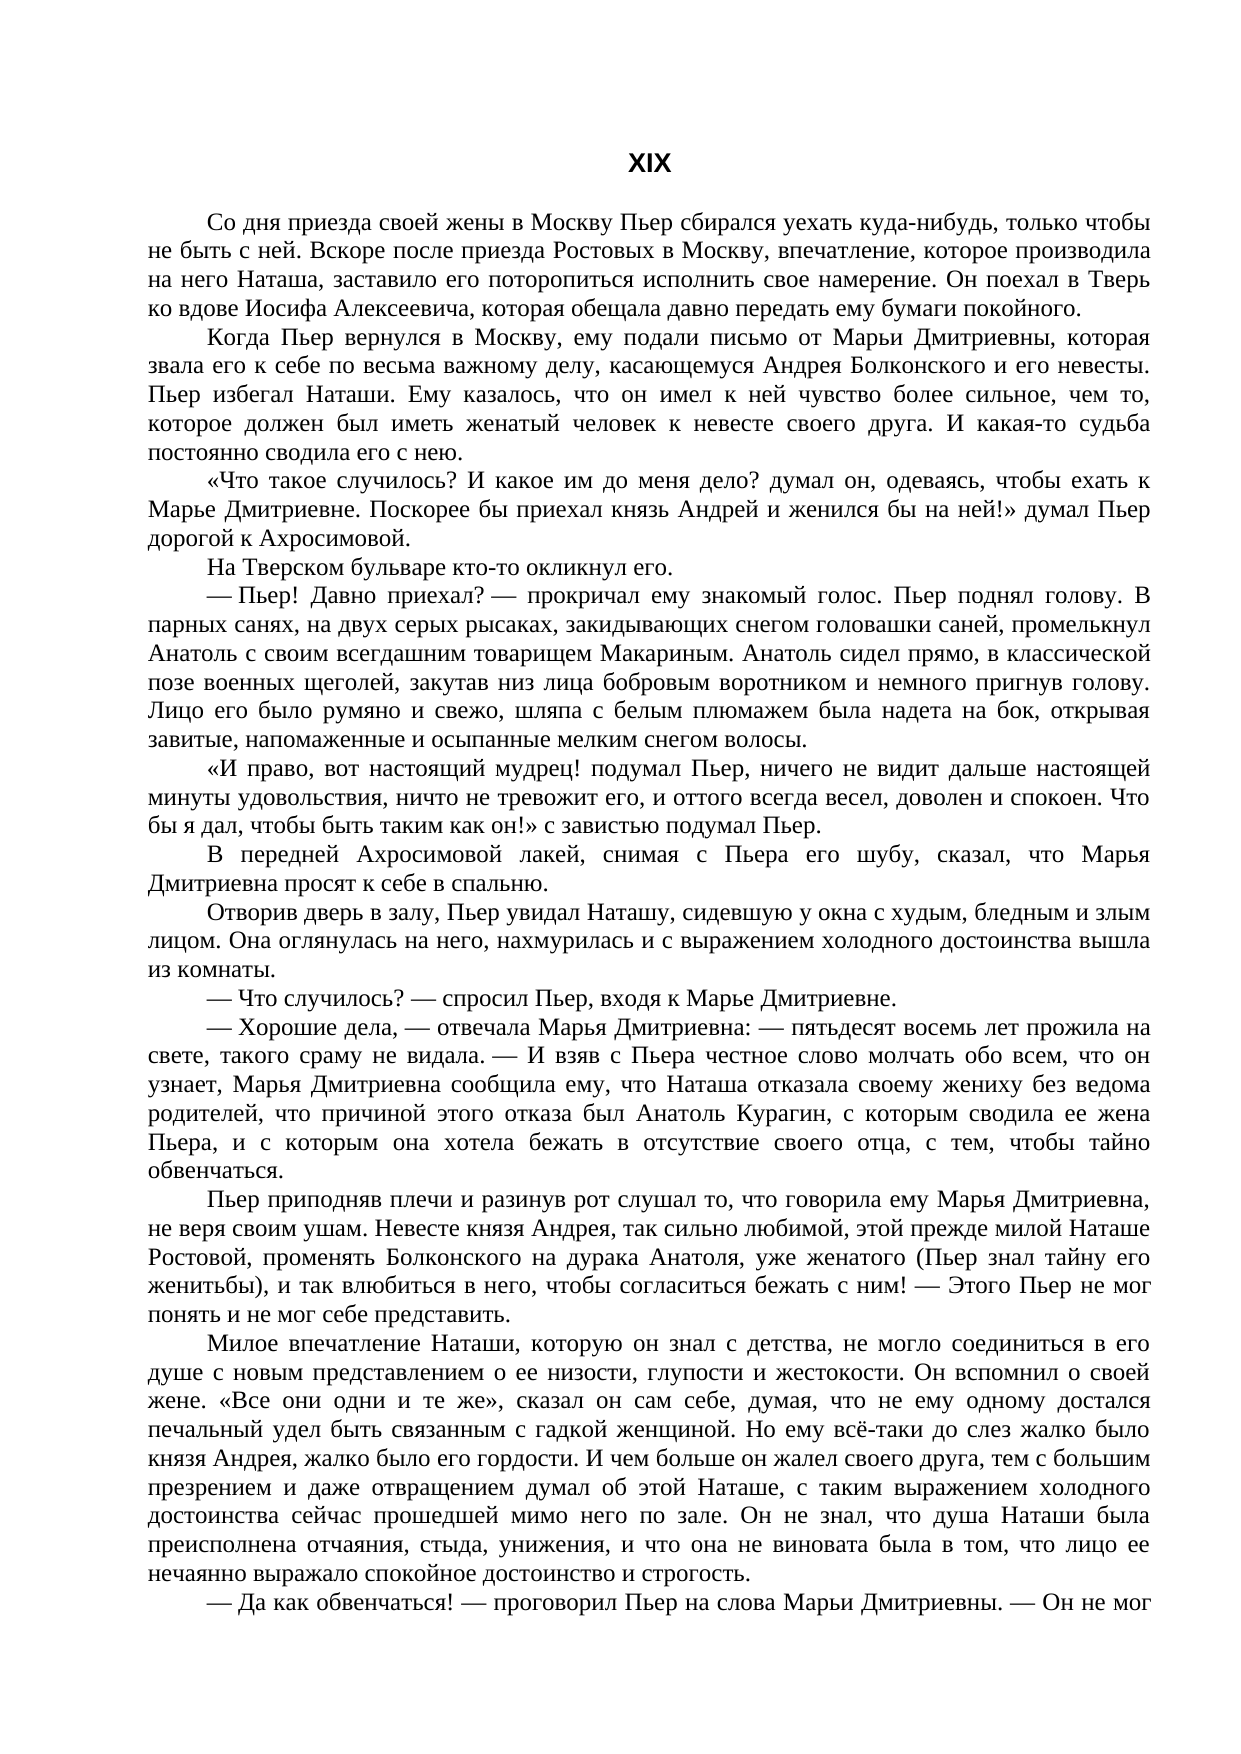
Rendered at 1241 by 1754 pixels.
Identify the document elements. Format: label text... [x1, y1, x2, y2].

subtitle XIX [148, 147, 1152, 178]
text — Да как обвенчаться! — проговорил Пьер на слова Марьи Дмитриевны. — Он не мог [148, 1587, 1152, 1616]
text Со дня приезда своей жены в Москву Пьер сбирался уехать куда-нибудь, только чтобы не быть с ней. Вскоре после приезда Ростовых в Москву, впечатление, которое производила на него Наташа, заставило его поторопиться исполнить свое намерение. Он поехал в Тверь ко вдове Иосифа Алексеевича, которая обещала давно передать ему бумаги покойного. [148, 207, 1152, 322]
text На Тверском бульваре кто-то окликнул его. [148, 552, 1152, 581]
text Милое впечатление Наташи, которую он знал с детства, не могло соединиться в его душе с новым представлением о ее низости, глупости и жестокости. Он вспомнил о своей жене. «Все они одни и те же», сказал он сам себе, думая, что не ему одному достался печальный удел быть связанным с гадкой женщиной. Но ему всё-таки до слез жалко было князя Андрея, жалко было его гордости. И чем больше он жалел своего друга, тем с большим презрением и даже отвращением думал об этой Наташе, с таким выражением холодного достоинства сейчас прошедшей мимо него по зале. Он не знал, что душа Наташи была преисполнена отчаяния, стыда, унижения, и что она не виновата была в том, что лицо ее нечаянно выражало спокойное достоинство и строгость. [148, 1328, 1152, 1587]
text — Хорошие дела, — отвечала Марья Дмитриевна: — пятьдесят восемь лет прожила на свете, такого сраму не видала. — И взяв с Пьера честное слово молчать обо всем, что он узнает, Марья Дмитриевна сообщила ему, что Наташа отказала своему жениху без ведома родителей, что причиной этого отказа был Анатоль Курагин, с которым сводила ее жена Пьера, и с которым она хотела бежать в отсутствие своего отца, с тем, чтобы тайно обвенчаться. [148, 1012, 1152, 1184]
text Отворив дверь в залу, Пьер увидал Наташу, сидевшую у окна с худым, бледным и злым лицом. Она оглянулась на него, нахмурилась и с выражением холодного достоинства вышла из комнаты. [148, 897, 1152, 983]
text «И право, вот настоящий мудрец! подумал Пьер, ничего не видит дальше настоящей минуты удовольствия, ничто не тревожит его, и оттого всегда весел, доволен и спокоен. Что бы я дал, чтобы быть таким как он!» с завистью подумал Пьер. [148, 753, 1152, 839]
text «Что такое случилось? И какое им до меня дело? думал он, одеваясь, чтобы ехать к Марье Дмитриевне. Поскорее бы приехал князь Андрей и женился бы на ней!» думал Пьер дорогой к Ахросимовой. [148, 466, 1152, 552]
text — Что случилось? — спросил Пьер, входя к Марье Дмитриевне. [148, 983, 1152, 1012]
text В передней Ахросимовой лакей, снимая с Пьера его шубу, сказал, что Марья Дмитриевна просят к себе в спальню. [148, 839, 1152, 897]
text Когда Пьер вернулся в Москву, ему подали письмо от Марьи Дмитриевны, которая звала его к себе по весьма важному делу, касающемуся Андрея Болконского и его невесты. Пьер избегал Наташи. Ему казалось, что он имел к ней чувство более сильное, чем то, которое должен был иметь женатый человек к невесте своего друга. И какая-то судьба постоянно сводила его с нею. [148, 322, 1152, 466]
text — Пьер! Давно приехал? — прокричал ему знакомый голос. Пьер поднял голову. В парных санях, на двух серых рысаках, закидывающих снегом головашки саней, промелькнул Анатоль с своим всегдашним товарищем Макариным. Анатоль сидел прямо, в классической позе военных щеголей, закутав низ лица бобровым воротником и немного пригнув голову. Лицо его было румяно и свежо, шляпа с белым плюмажем была надета на бок, открывая завитые, напомаженные и осыпанные мелким снегом волосы. [148, 581, 1152, 753]
text Пьер приподняв плечи и разинув рот слушал то, что говорила ему Марья Дмитриевна, не веря своим ушам. Невесте князя Андрея, так сильно любимой, этой прежде милой Наташе Ростовой, променять Болконского на дурака Анатоля, уже женатого (Пьер знал тайну его женитьбы), и так влюбиться в него, чтобы согласиться бежать с ним! — Этого Пьер не мог понять и не мог себе представить. [148, 1184, 1152, 1328]
